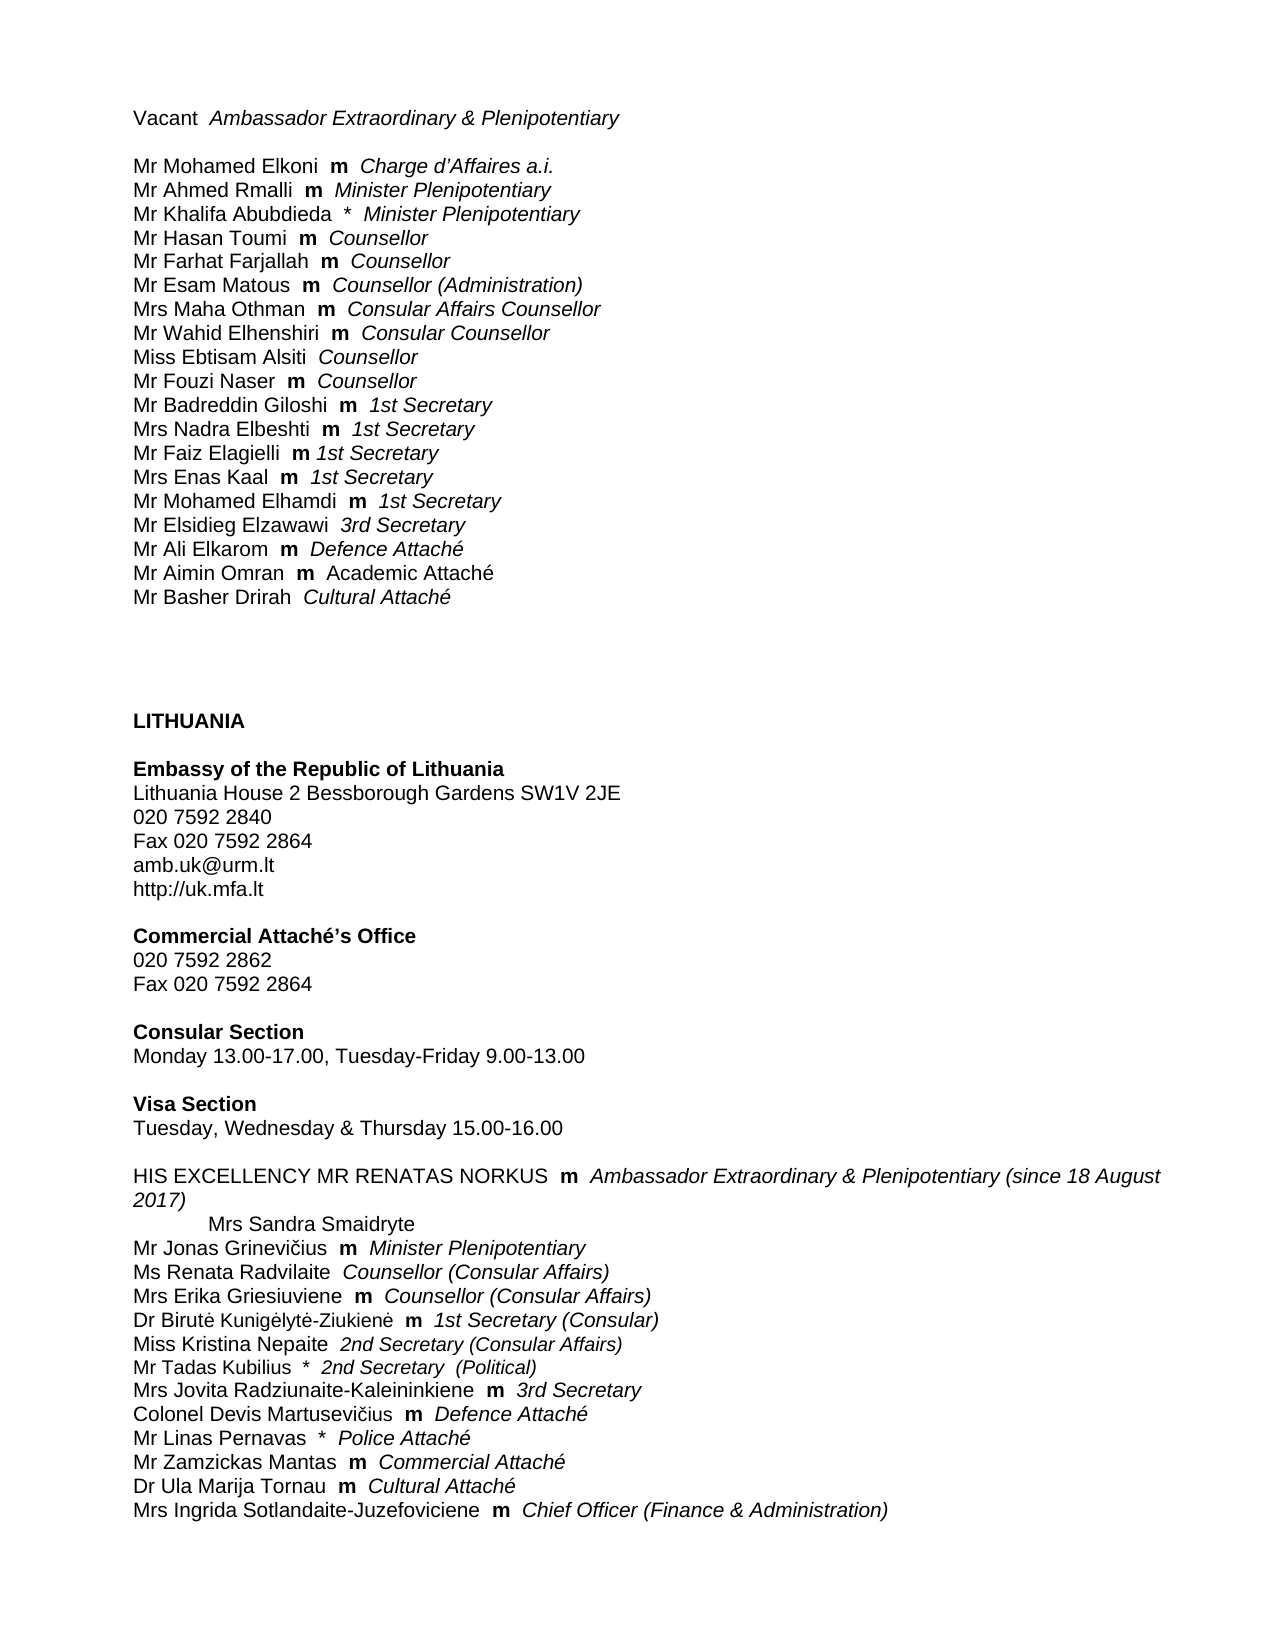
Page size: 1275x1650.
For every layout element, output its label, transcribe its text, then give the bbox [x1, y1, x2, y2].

text Vacant Ambassador Extraordinary & Plenipotentiary [133, 106, 1181, 129]
text Mr Esam Matous m Counsellor (Administration) [133, 273, 1181, 297]
text Mrs Maha Othman m Consular Affairs Counsellor [133, 297, 1181, 321]
text Miss Ebtisam Alsiti Counsellor [133, 345, 1181, 369]
text Mr Linas Pernavas * Police Attaché [133, 1426, 1181, 1450]
text Lithuania House 2 Bessborough Gardens SW1V 2JE [133, 781, 1181, 804]
text Mr Ali Elkarom m Defence Attaché [133, 537, 1181, 561]
text Mr Mohamed Elkoni m Charge d’Affaires a.i. [133, 153, 1181, 177]
text Mr Khalifa Abubdieda * Minister Plenipotentiary [133, 201, 1181, 225]
text Embassy of the Republic of Lithuania [133, 757, 1181, 781]
text Mr Aimin Omran m Academic Attaché [133, 561, 1181, 585]
text Mr Mohamed Elhamdi m 1st Secretary [133, 489, 1181, 513]
subtitle LITHUANIA [133, 709, 1181, 733]
text http://uk.mfa.lt [133, 876, 1181, 900]
text Monday 13.00-17.00, Tuesday-Friday 9.00-13.00 [133, 1044, 1181, 1068]
text Mr Ahmed Rmalli m Minister Plenipotentiary [133, 177, 1181, 201]
text Mrs Nadra Elbeshti m 1st Secretary [133, 417, 1181, 441]
text Mr Elsidieg Elzawawi 3rd Secretary [133, 513, 1181, 537]
text Mr Badreddin Giloshi m 1st Secretary [133, 393, 1181, 417]
text Mrs Sandra Smaidryte [133, 1212, 1181, 1236]
text Commercial Attaché’s Office [133, 924, 1181, 948]
text Mr Hasan Toumi m Counsellor [133, 225, 1181, 249]
text Dr Birutė Kunigėlytė-Ziukienė m 1st Secretary (Consular) [133, 1308, 1181, 1332]
text Mr Farhat Farjallah m Counsellor [133, 249, 1181, 273]
text Visa Section [133, 1092, 1181, 1116]
text Mr Basher Drirah Cultural Attaché [133, 585, 1181, 609]
text Ms Renata Radvilaite Counsellor (Consular Affairs) [133, 1260, 1181, 1284]
text Tuesday, Wednesday & Thursday 15.00-16.00 [133, 1116, 1181, 1140]
text Dr Ula Marija Tornau m Cultural Attaché [133, 1474, 1181, 1498]
text Mr Faiz Elagielli m 1st Secretary [133, 441, 1181, 465]
text Mr Zamzickas Mantas m Commercial Attaché [133, 1450, 1181, 1474]
text Mrs Enas Kaal m 1st Secretary [133, 465, 1181, 489]
text Mr Wahid Elhenshiri m Consular Counsellor [133, 321, 1181, 345]
text Mrs Erika Griesiuviene m Counsellor (Consular Affairs) [133, 1284, 1181, 1308]
text Fax 020 7592 2864 [133, 828, 1181, 852]
text amb.uk@urm.lt [133, 852, 1181, 876]
text 020 7592 2840 [133, 804, 1181, 828]
text HIS EXCELLENCY MR RENATAS NORKUS m Ambassador Extraordinary & Plenipotentiary (since 18 August 2017) [133, 1164, 1181, 1212]
text Colonel Devis Martusevičius m Defence Attaché [133, 1402, 1181, 1426]
text Miss Kristina Nepaite 2nd Secretary (Consular Affairs) [133, 1332, 1181, 1356]
text Fax 020 7592 2864 [133, 972, 1181, 996]
text Mr Fouzi Naser m Counsellor [133, 369, 1181, 393]
text Mr Tadas Kubilius * 2nd Secretary (Political) [133, 1356, 1181, 1378]
text Mr Jonas Grinevičius m Minister Plenipotentiary [133, 1236, 1181, 1260]
text 020 7592 2862 [133, 948, 1181, 972]
text Mrs Ingrida Sotlandaite-Juzefoviciene m Chief Officer (Finance & Administration) [133, 1498, 1181, 1522]
text Consular Section [133, 1020, 1181, 1044]
text Mrs Jovita Radziunaite-Kaleininkiene m 3rd Secretary [133, 1378, 1181, 1402]
